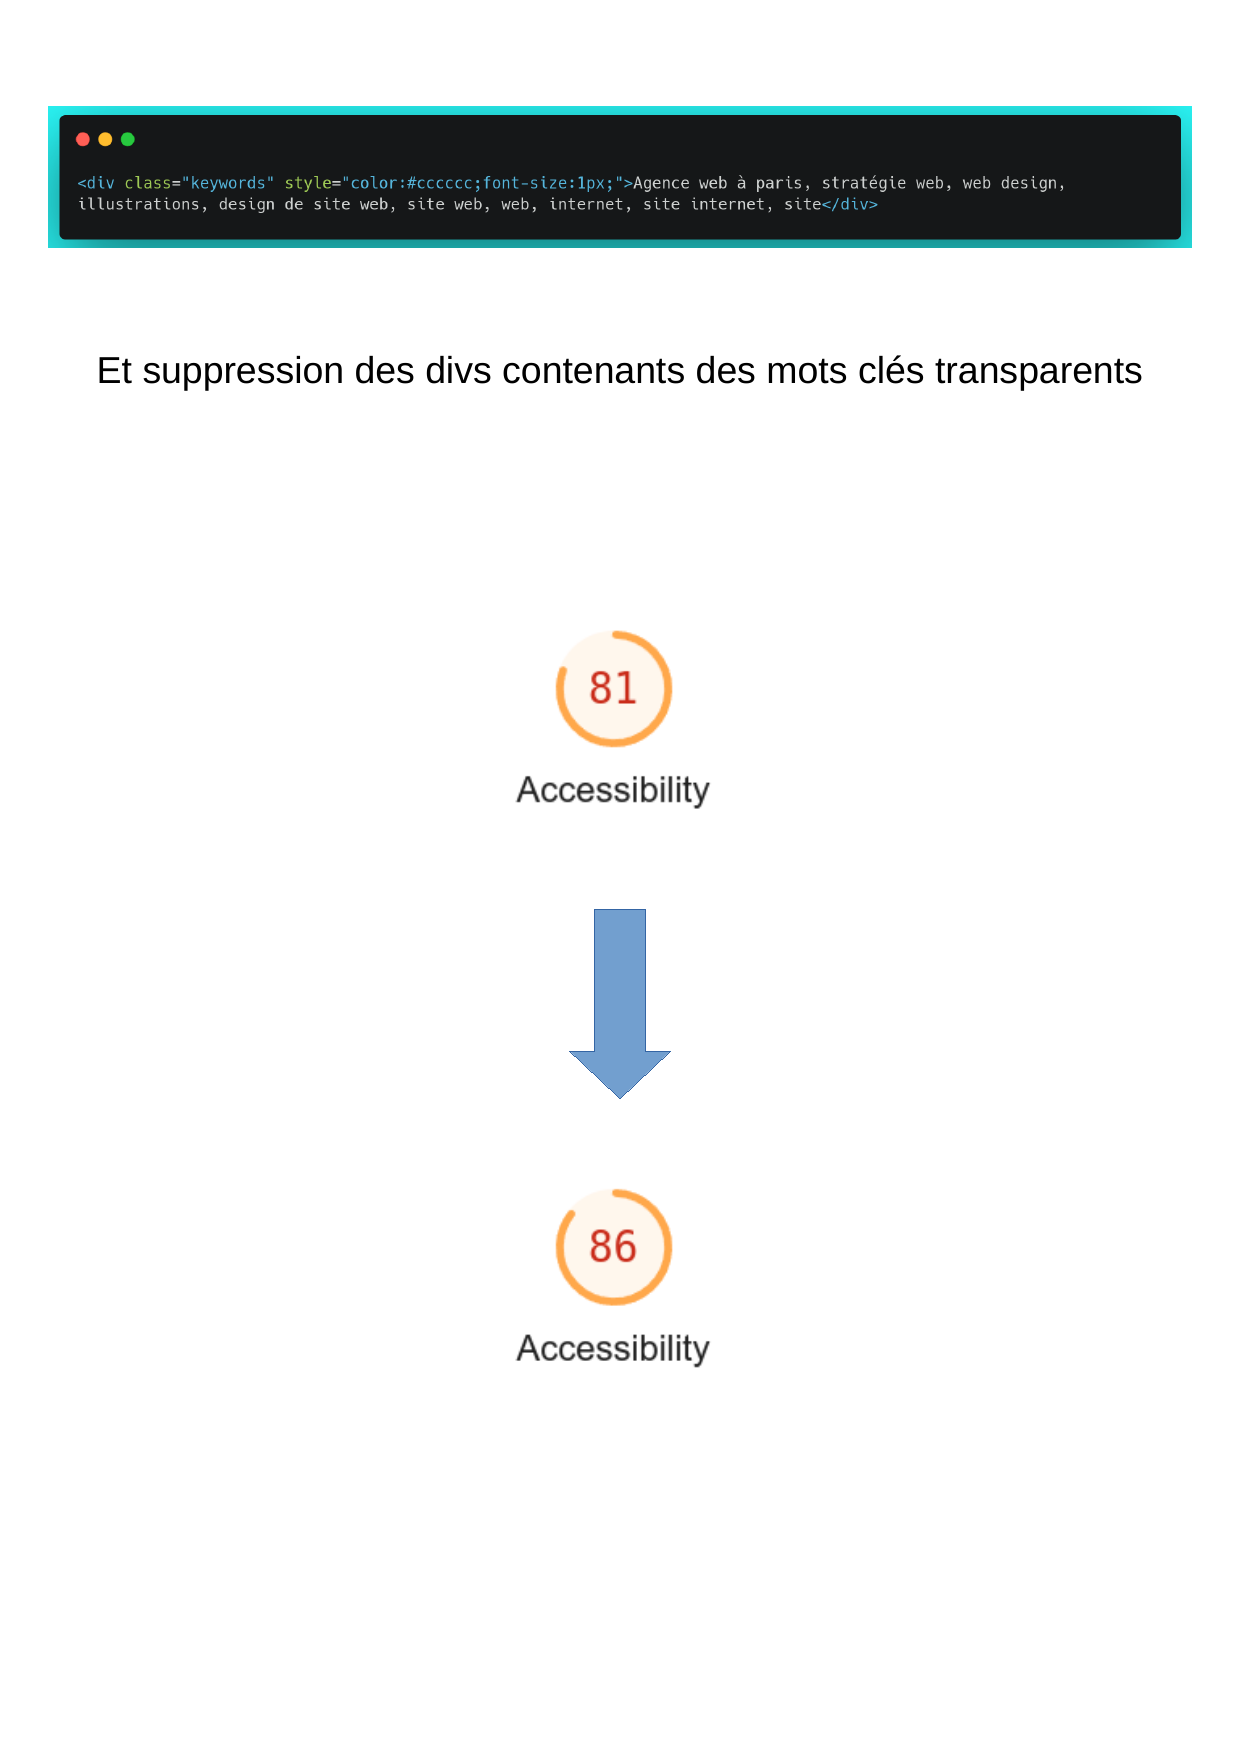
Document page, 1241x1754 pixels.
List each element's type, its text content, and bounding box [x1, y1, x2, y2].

text_box Et suppression des divs contenants des mots clés transparents [81, 342, 1159, 400]
picture [48, 106, 1192, 249]
picture [298, 1170, 942, 1382]
text_box [569, 909, 671, 1099]
picture [256, 602, 984, 825]
